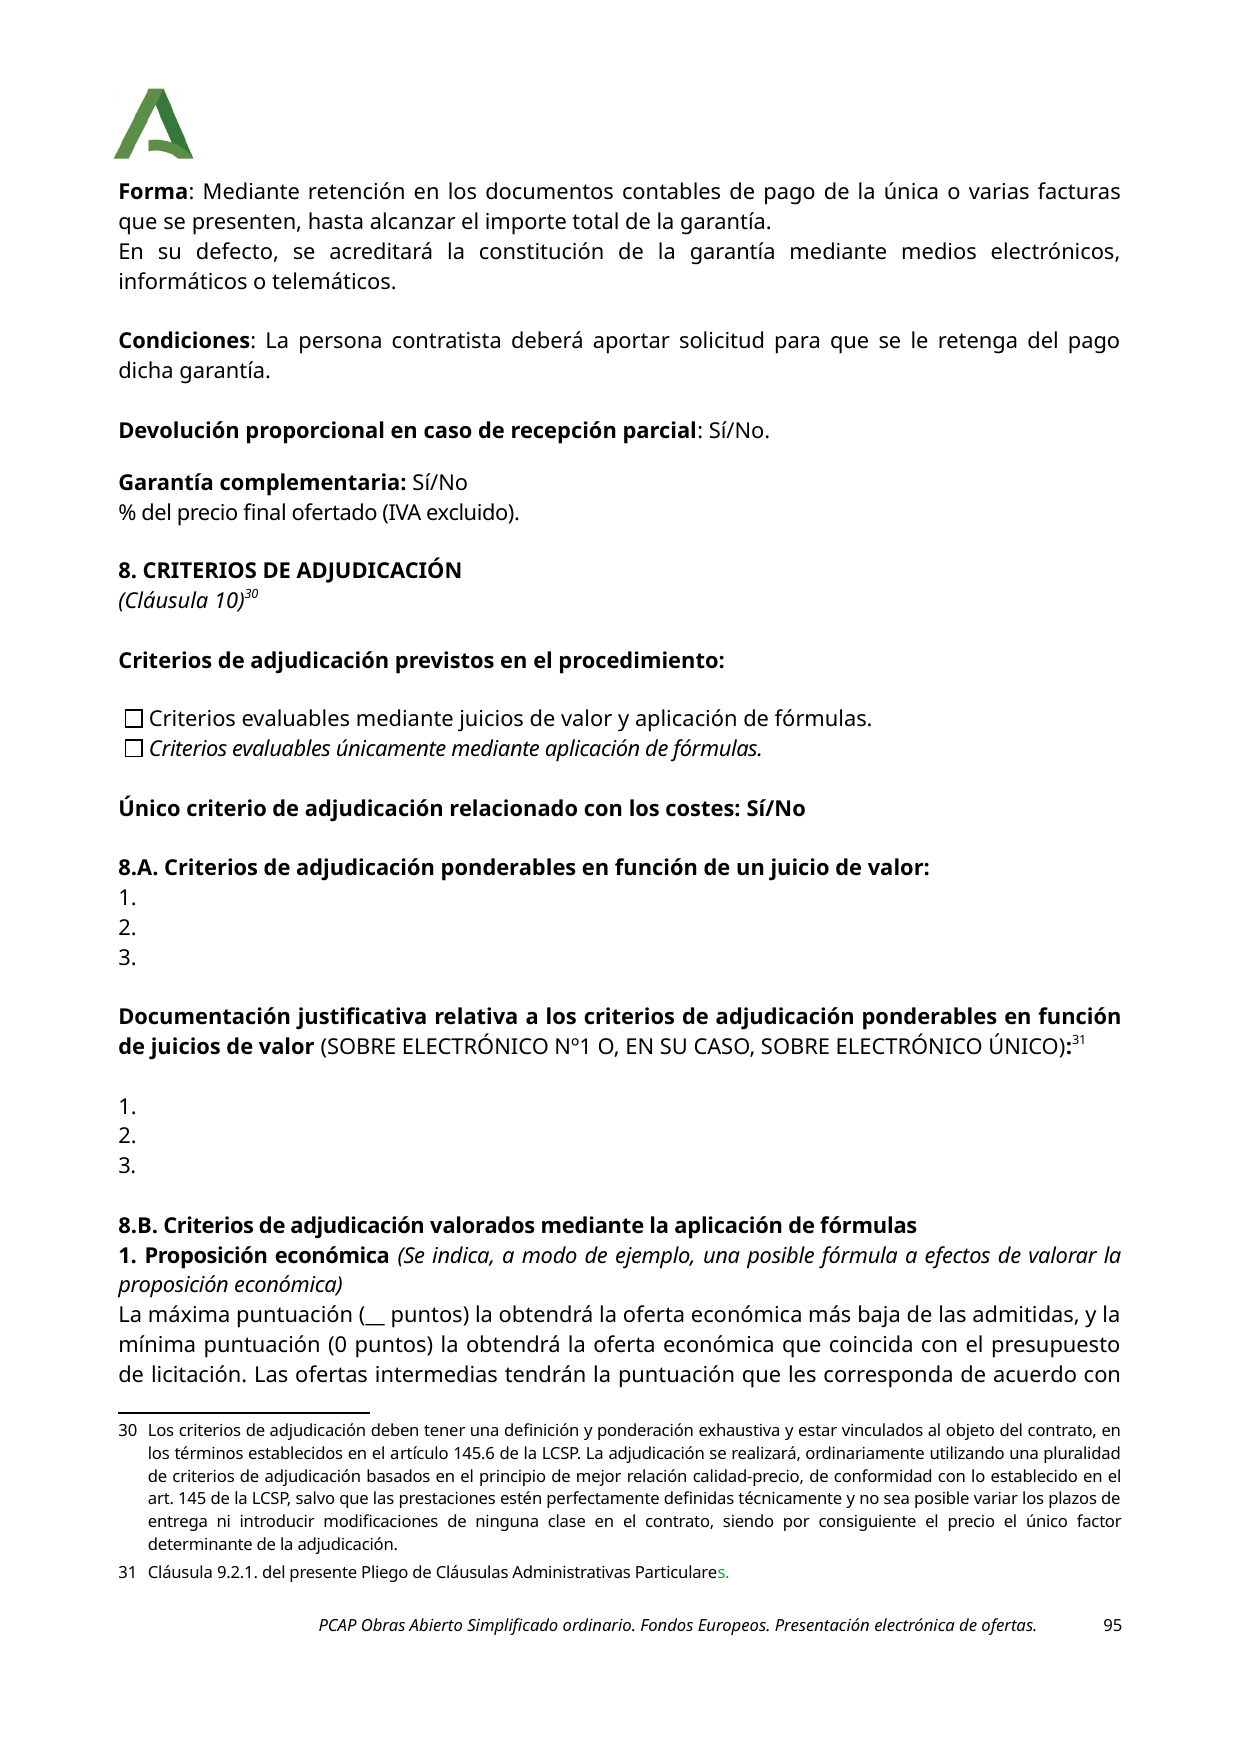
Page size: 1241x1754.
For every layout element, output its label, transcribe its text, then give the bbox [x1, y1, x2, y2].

text 8.A. Criterios de adjudicación ponderables en función de un juicio de valor: [118, 852, 1122, 882]
text (Cláusula 10) [118, 585, 1122, 615]
text Documentación justificativa relativa a los criterios de adjudicación ponderables en función de juicios de valor (SOBRE ELECTRÓNICO Nº1 O, EN SU CASO, SOBRE ELECTRÓNICO ÚNICO): [118, 1001, 1122, 1061]
text % del precio final ofertado (IVA excluido). [118, 497, 1122, 527]
text Los criterios de adjudicación deben tener una definición y ponderación exhaustiva y estar vinculados al objeto del contrato, en los términos establecidos en el artículo 145.6 de la LCSP. La adjudicación se realizará, ordinariamente utilizando una pluralidad de criterios de adjudicación basados en el principio de mejor relación calidad-precio, de conformidad con lo establecido en el art. 145 de la LCSP, salvo que las prestaciones estén perfectamente definidas técnicamente y no sea posible variar los plazos de entrega ni introducir modificaciones de ninguna clase en el contrato, siendo por consiguiente el precio el único factor determinante de la adjudicación. [118, 1419, 1122, 1555]
text Forma: Mediante retención en los documentos contables de pago de la única o varias facturas que se presenten, hasta alcanzar el importe total de la garantía. [118, 176, 1122, 236]
text En su defecto, se acreditará la constitución de la garantía mediante medios electrónicos, informáticos o telemáticos. [118, 236, 1122, 296]
text 8.B. Criterios de adjudicación valorados mediante la aplicación de fórmulas [118, 1210, 1122, 1240]
text Criterios evaluables mediante juicios de valor y aplicación de fórmulas. [118, 703, 1122, 733]
text Condiciones: La persona contratista deberá aportar solicitud para que se le retenga del pago dicha garantía. [118, 325, 1122, 385]
text Cláusula 9.2.1. del presente Pliego de Cláusulas Administrativas Particulares. [118, 1561, 1122, 1584]
text 8. CRITERIOS DE ADJUDICACIÓN [118, 556, 1122, 585]
text La máxima puntuación (__ puntos) la obtendrá la oferta económica más baja de las admitidas, y la mínima puntuación (0 puntos) la obtendrá la oferta económica que coincida con el presupuesto de licitación. Las ofertas intermedias tendrán la puntuación que les corresponda de acuerdo con [118, 1299, 1122, 1389]
text 1. Proposición económica (Se indica, a modo de ejemplo, una posible fórmula a efectos de valorar la proposición económica) [118, 1240, 1122, 1299]
text 1. [118, 882, 1122, 912]
text Garantía complementaria: Sí/No [118, 467, 1122, 497]
text 3. [118, 942, 1122, 972]
text 3. [118, 1150, 1122, 1180]
picture [109, 84, 198, 163]
text Devolución proporcional en caso de recepción parcial: Sí/No. [118, 415, 1122, 444]
text Único criterio de adjudicación relacionado con los costes: Sí/No [118, 793, 1122, 823]
text 1. [118, 1091, 1122, 1121]
text 2. [118, 912, 1122, 942]
text 2. [118, 1121, 1122, 1150]
text Criterios de adjudicación previstos en el procedimiento: [118, 645, 1122, 675]
text Criterios evaluables únicamente mediante aplicación de fórmulas. [118, 733, 1122, 763]
